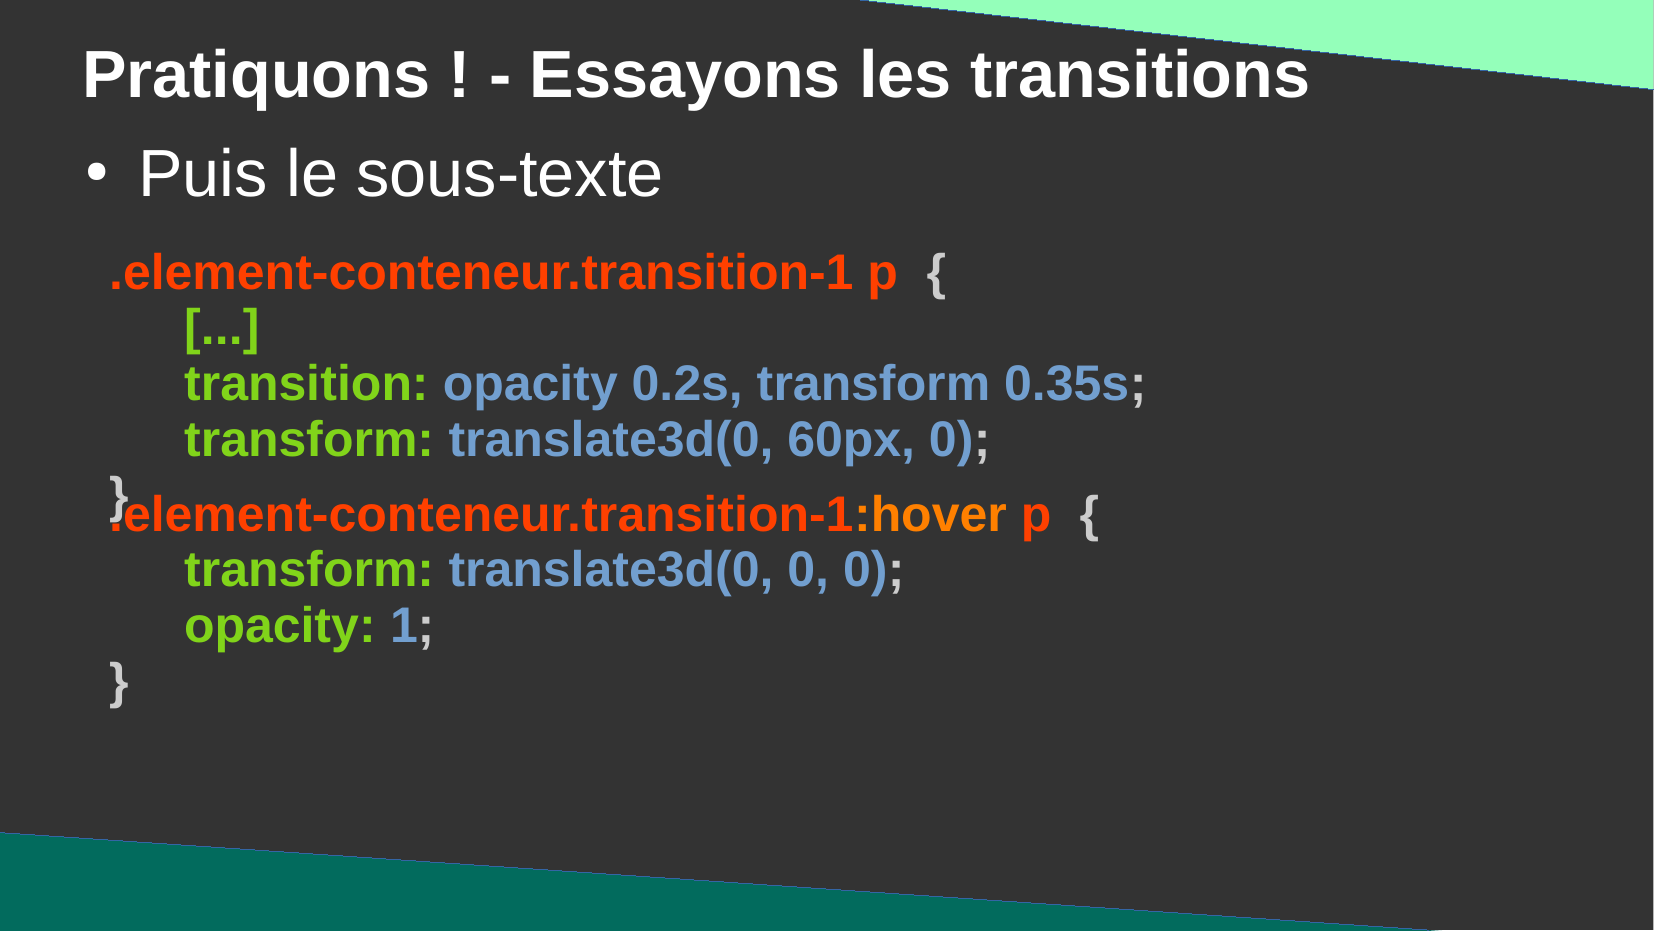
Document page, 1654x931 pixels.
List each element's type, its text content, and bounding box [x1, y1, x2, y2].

title Pratiquons ! - Essayons les transitions [82, 37, 1630, 150]
text_box .element-conteneur.transition-1:hover p { transform: translate3d(0, 0, 0); opacity: 1; } [94, 478, 1465, 717]
text_box .element-conteneur.transition-1 p { [...] transition: opacity 0.2s, transform 0.35s; transform: translate3d(0, 60px, 0); } [94, 236, 1489, 531]
text_box [860, 0, 1654, 90]
list Puis le sous-texte [67, 135, 1607, 284]
